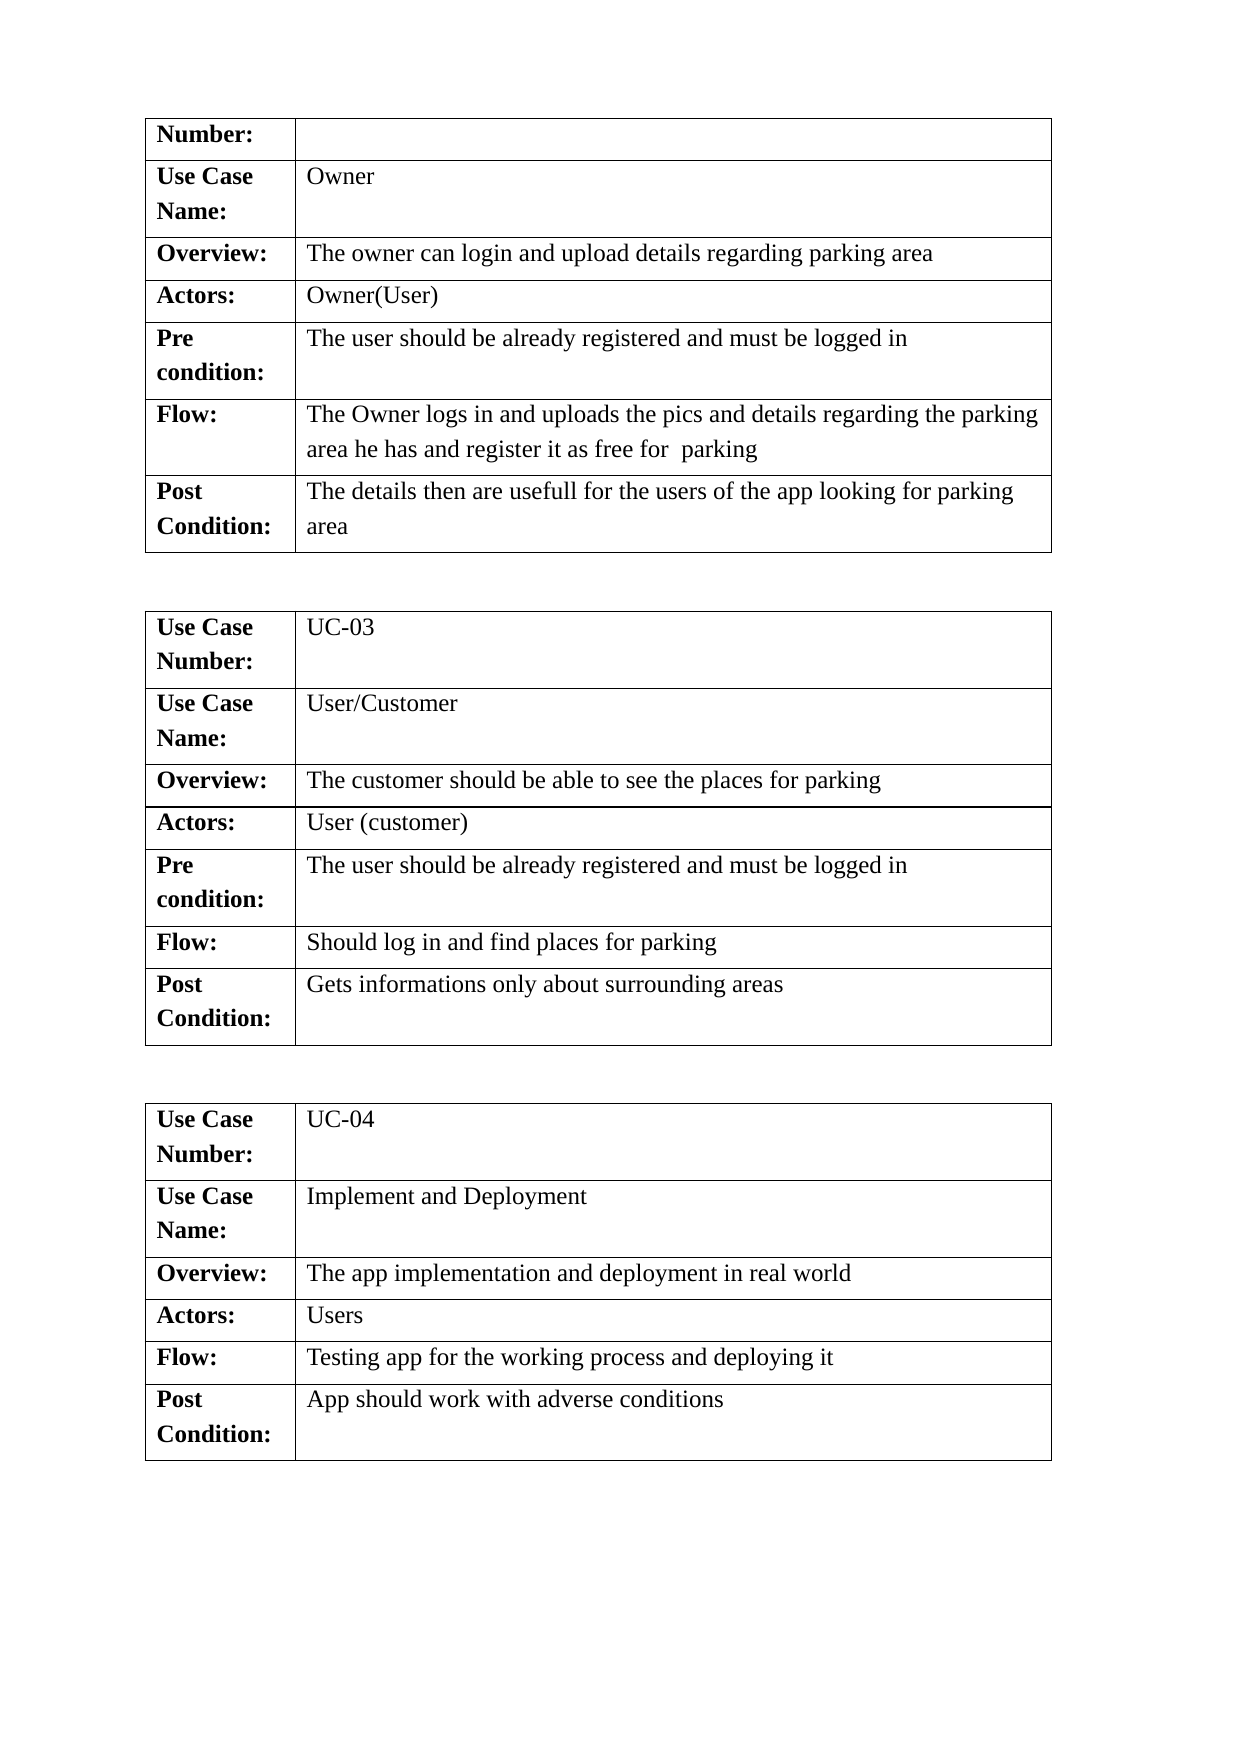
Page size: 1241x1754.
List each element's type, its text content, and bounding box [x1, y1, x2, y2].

table_cell The customer should be able to see the places for parking [296, 765, 1051, 806]
table_cell Implement and Deployment [296, 1181, 1051, 1257]
table_cell Overview: [146, 765, 295, 806]
table_cell The user should be already registered and must be logged in [296, 323, 1051, 398]
table_cell User (customer) [296, 808, 1051, 849]
table_header UC-03 [296, 612, 1051, 687]
table_cell User/Customer [296, 689, 1051, 764]
table_cell Post Condition: [146, 969, 295, 1044]
table_cell Overview: [146, 1258, 295, 1299]
table_cell Owner [296, 161, 1051, 237]
table_cell Users [296, 1300, 1051, 1341]
table_cell The app implementation and deployment in real world [296, 1258, 1051, 1299]
table_cell The Owner logs in and uploads the pics and details regarding the parking area he has and register it as free for parking [296, 400, 1051, 475]
table_cell Pre condition: [146, 323, 295, 398]
table_cell Actors: [146, 281, 295, 322]
table_cell Testing app for the working process and deploying it [296, 1342, 1051, 1383]
table_cell Flow: [146, 927, 295, 968]
table_cell The user should be already registered and must be logged in [296, 850, 1051, 926]
table_cell Should log in and find places for parking [296, 927, 1051, 968]
table_cell Actors: [146, 808, 295, 849]
table_cell Use Case Name: [146, 1181, 295, 1257]
table_cell The owner can login and upload details regarding parking area [296, 238, 1051, 279]
table_header Use Case Number: [146, 612, 295, 687]
table_cell Post Condition: [146, 1385, 295, 1460]
table_header Use Case Number: [146, 1104, 295, 1180]
table_cell Use Case Name: [146, 161, 295, 237]
table_header UC-04 [296, 1104, 1051, 1180]
table_cell Post Condition: [146, 476, 295, 552]
table_header [296, 119, 1051, 160]
table_cell The details then are usefull for the users of the app looking for parking area [296, 476, 1051, 552]
table_cell Flow: [146, 1342, 295, 1383]
table_cell App should work with adverse conditions [296, 1385, 1051, 1460]
table_cell Gets informations only about surrounding areas [296, 969, 1051, 1044]
table_cell Pre condition: [146, 850, 295, 926]
table_cell Actors: [146, 1300, 295, 1341]
table_header Number: [146, 119, 295, 160]
table_cell Flow: [146, 400, 295, 475]
table_cell Overview: [146, 238, 295, 279]
table_cell Owner(User) [296, 281, 1051, 322]
table_cell Use Case Name: [146, 689, 295, 764]
